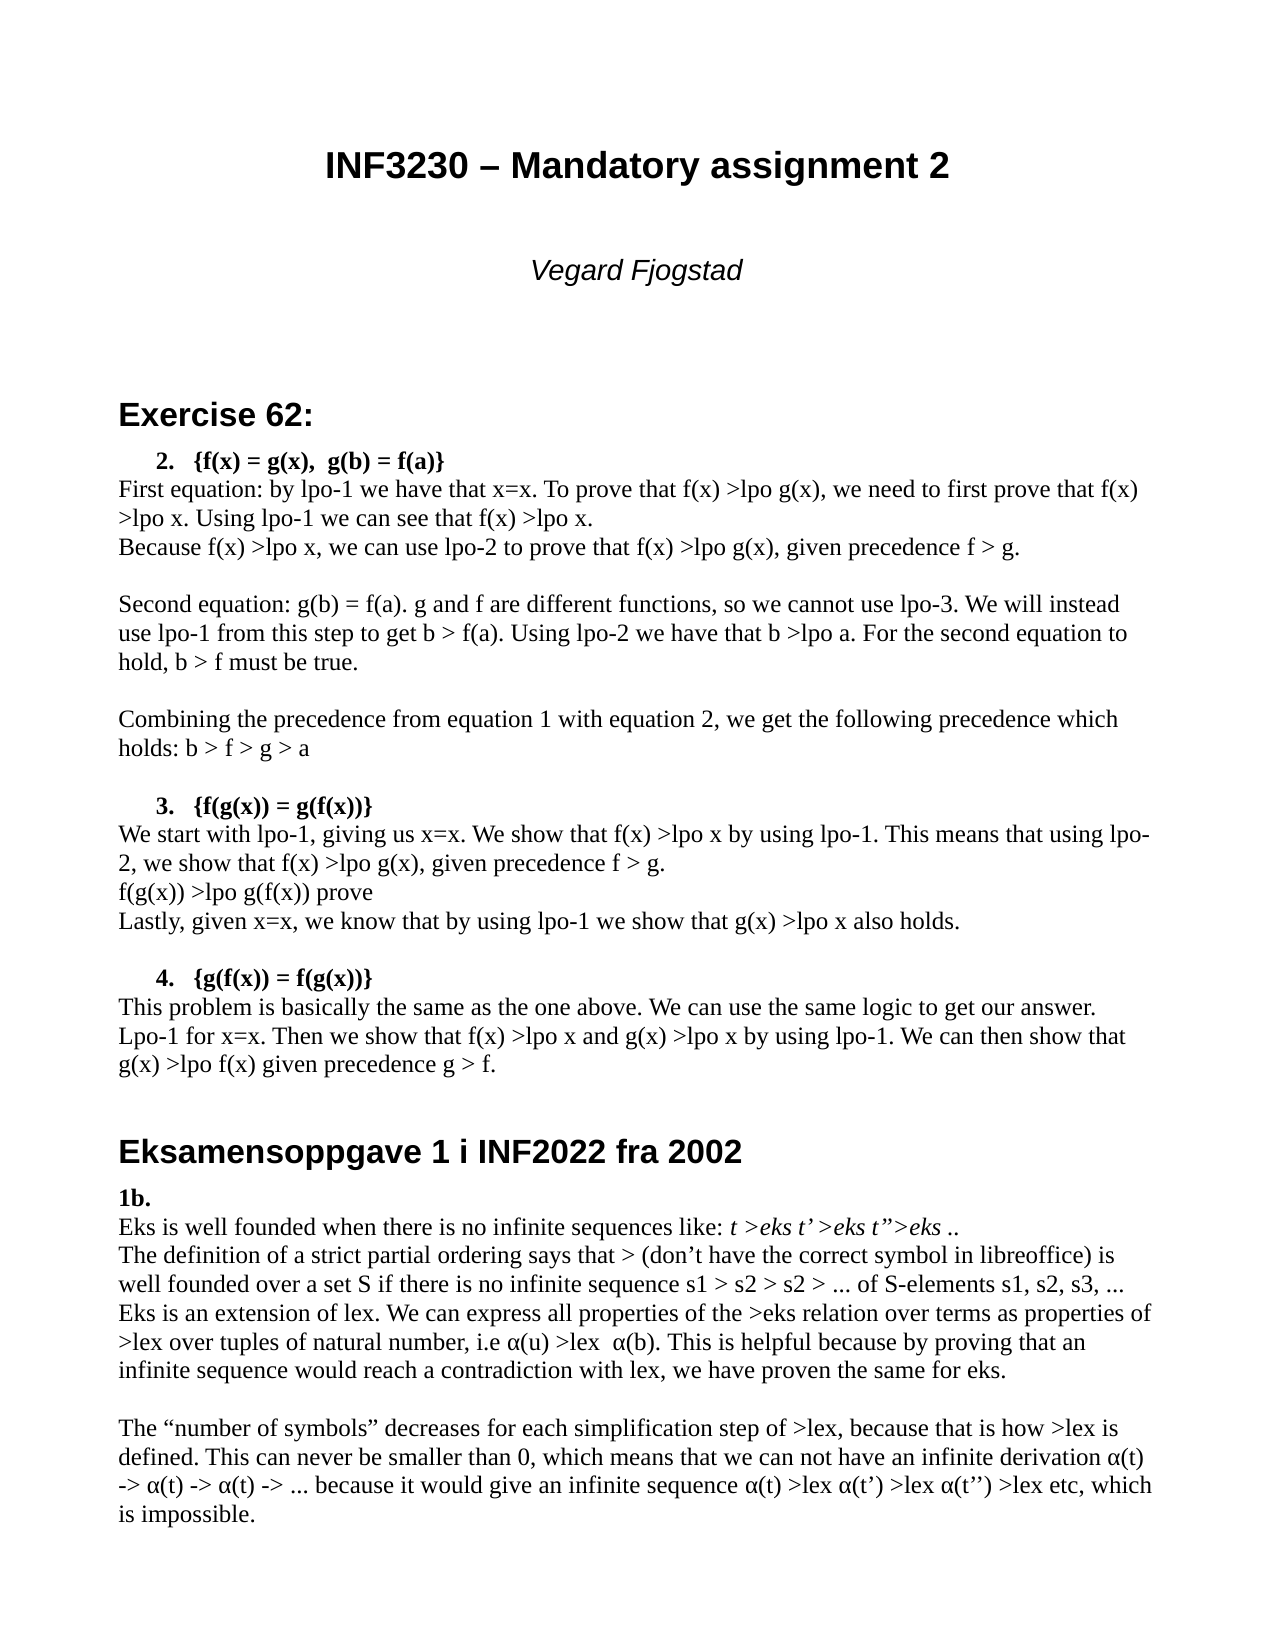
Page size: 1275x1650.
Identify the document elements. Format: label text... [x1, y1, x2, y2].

text Eks is an extension of lex. We can express all properties of the >eks relation over terms as properties of >lex over tuples of natural number, i.e α(u) >lex α(b). This is helpful because by proving that an infinite sequence would reach a contradiction with lex, we have proven the same for eks. [118, 1298, 1157, 1384]
text Eks is well founded when there is no infinite sequences like: t >eks t’ >eks t’’>eks .. [118, 1212, 1157, 1241]
list {f(g(x)) = g(f(x))} [156, 791, 1157, 819]
text This problem is basically the same as the one above. We can use the same logic to get our answer. [118, 992, 1157, 1021]
list {g(f(x)) = f(g(x))} [156, 963, 1157, 992]
text f(g(x)) >lpo g(f(x)) prove [118, 877, 1157, 906]
text We start with lpo-1, giving us x=x. We show that f(x) >lpo x by using lpo-1. This means that using lpo-2, we show that f(x) >lpo g(x), given precedence f > g. [118, 819, 1157, 877]
text The “number of symbols” decreases for each simplification step of >lex, because that is how >lex is defined. This can never be smaller than 0, which means that we can not have an infinite derivation α(t) -> α(t) -> α(t) -> ... because it would give an infinite sequence α(t) >lex α(t’) >lex α(t’’) >lex etc, which is impossible. [118, 1413, 1157, 1528]
text First equation: by lpo-1 we have that x=x. To prove that f(x) >lpo g(x), we need to first prove that f(x) >lpo x. Using lpo-1 we can see that f(x) >lpo x. [118, 474, 1157, 532]
subtitle Eksamensoppgave 1 i INF2022 fra 2002 [118, 1132, 1157, 1171]
subtitle Vegard Fjogstad [118, 252, 1157, 286]
title INF3230 – Mandatory assignment 2 [118, 143, 1157, 186]
subtitle Exercise 62: [118, 394, 1157, 433]
text 1b. [118, 1183, 1157, 1212]
text Second equation: g(b) = f(a). g and f are different functions, so we cannot use lpo-3. We will instead use lpo-1 from this step to get b > f(a). Using lpo-2 we have that b >lpo a. For the second equation to hold, b > f must be true. [118, 589, 1157, 676]
text Because f(x) >lpo x, we can use lpo-2 to prove that f(x) >lpo g(x), given precedence f > g. [118, 532, 1157, 561]
list {f(x) = g(x), g(b) = f(a)} [156, 446, 1157, 474]
text Lastly, given x=x, we know that by using lpo-1 we show that g(x) >lpo x also holds. [118, 906, 1157, 934]
text The definition of a strict partial ordering says that > (don’t have the correct symbol in libreoffice) is well founded over a set S if there is no infinite sequence s1 > s2 > s2 > ... of S-elements s1, s2, s3, ... [118, 1241, 1157, 1298]
text Combining the precedence from equation 1 with equation 2, we get the following precedence which holds: b > f > g > a [118, 704, 1157, 762]
text Lpo-1 for x=x. Then we show that f(x) >lpo x and g(x) >lpo x by using lpo-1. We can then show that g(x) >lpo f(x) given precedence g > f. [118, 1021, 1157, 1078]
